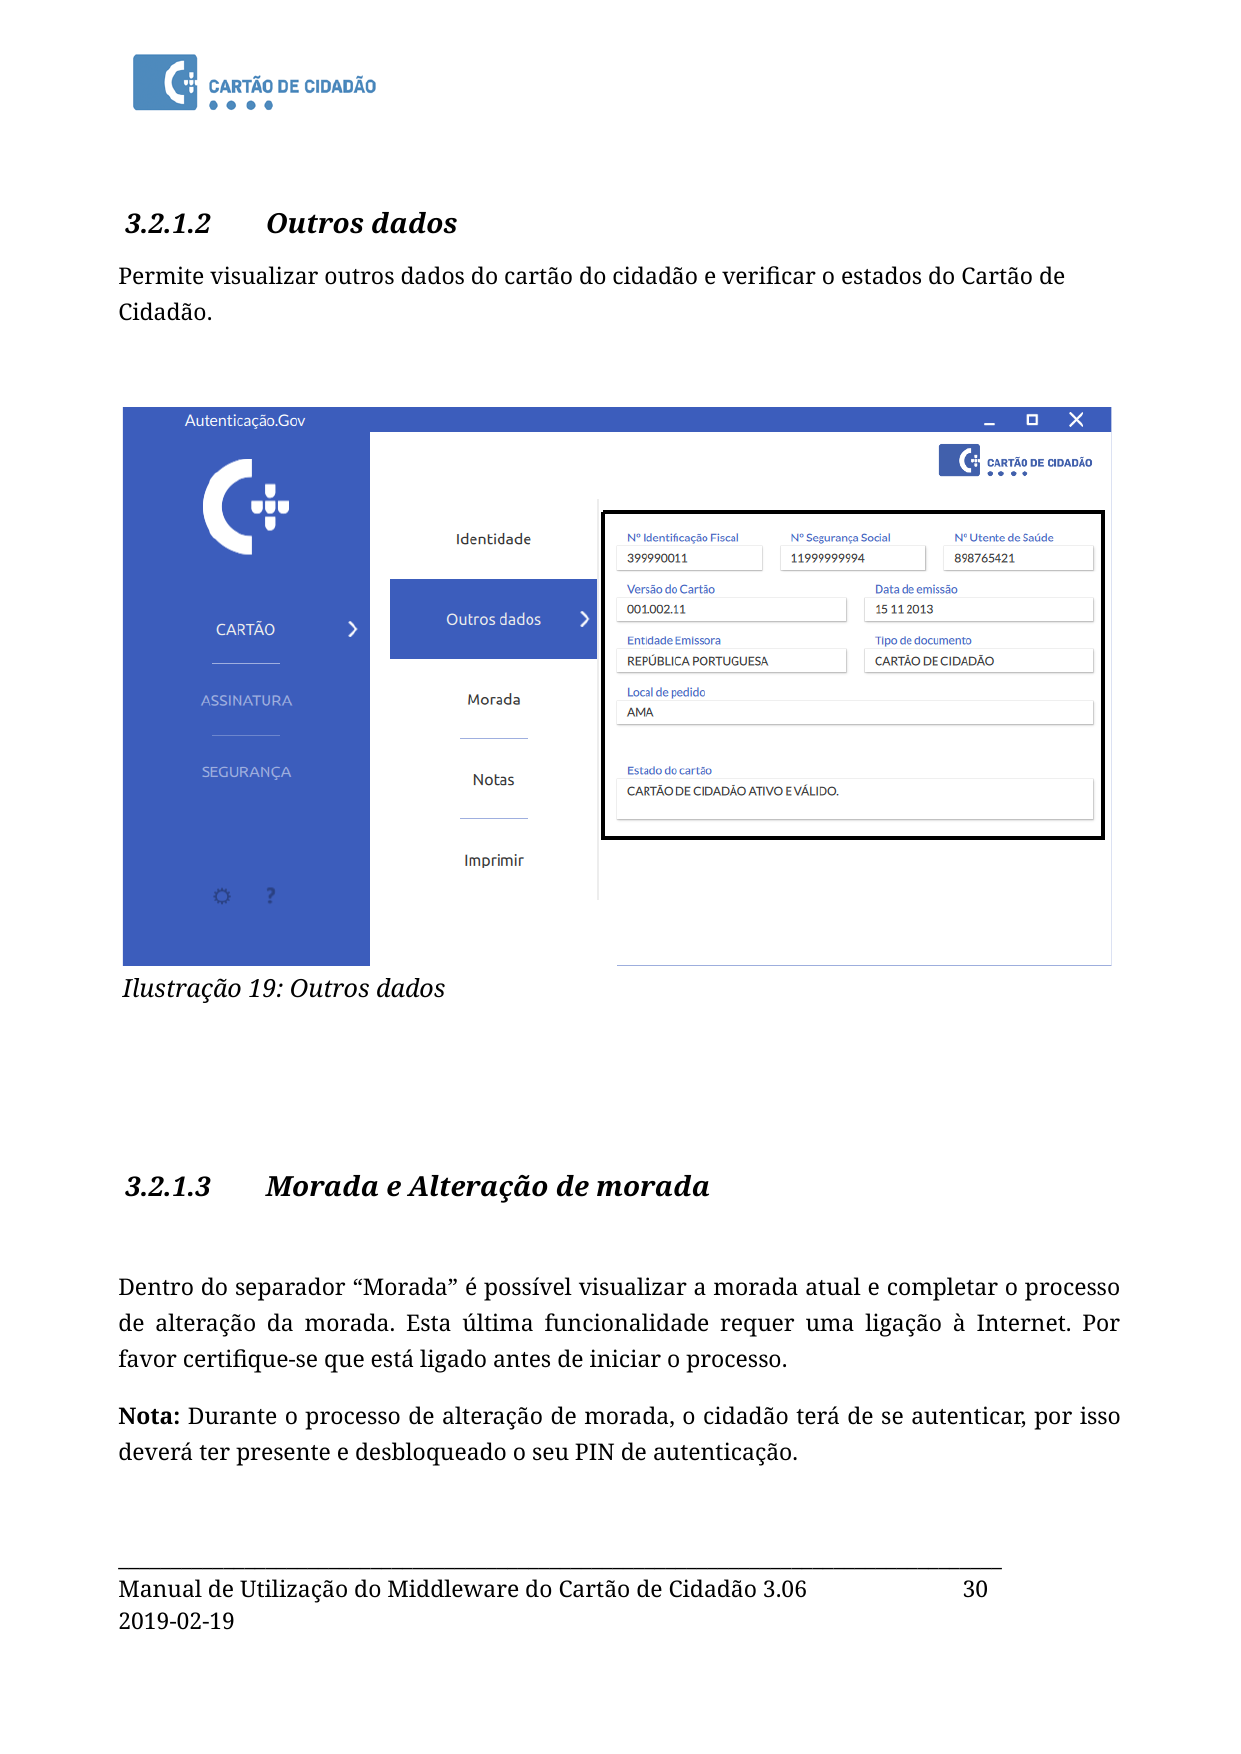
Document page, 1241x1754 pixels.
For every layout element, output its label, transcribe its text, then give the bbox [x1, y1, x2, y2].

text Nota: Durante o processo de alteração de morada, o cidadão terá de se autenticar, por isso deverá ter presente e desbloqueado o seu PIN de autenticação. [118, 1400, 1122, 1467]
picture [130, 47, 423, 118]
text Permite visualizar outros dados do cartão do cidadão e verificar o estados do Cartão de Cidadão. [118, 260, 1122, 327]
subtitle Outros dados [118, 204, 1122, 242]
subtitle Morada e Alteração de morada [118, 1167, 1122, 1204]
picture [122, 407, 1112, 966]
text Dentro do separador “Morada” é possível visualizar a morada atual e completar o processo de alteração da morada. Esta última funcionalidade requer uma ligação à Internet. Por favor certifique-se que está ligado antes de iniciar o processo. [118, 1271, 1122, 1374]
text Ilustração 19: Outros dados [122, 966, 1112, 1005]
